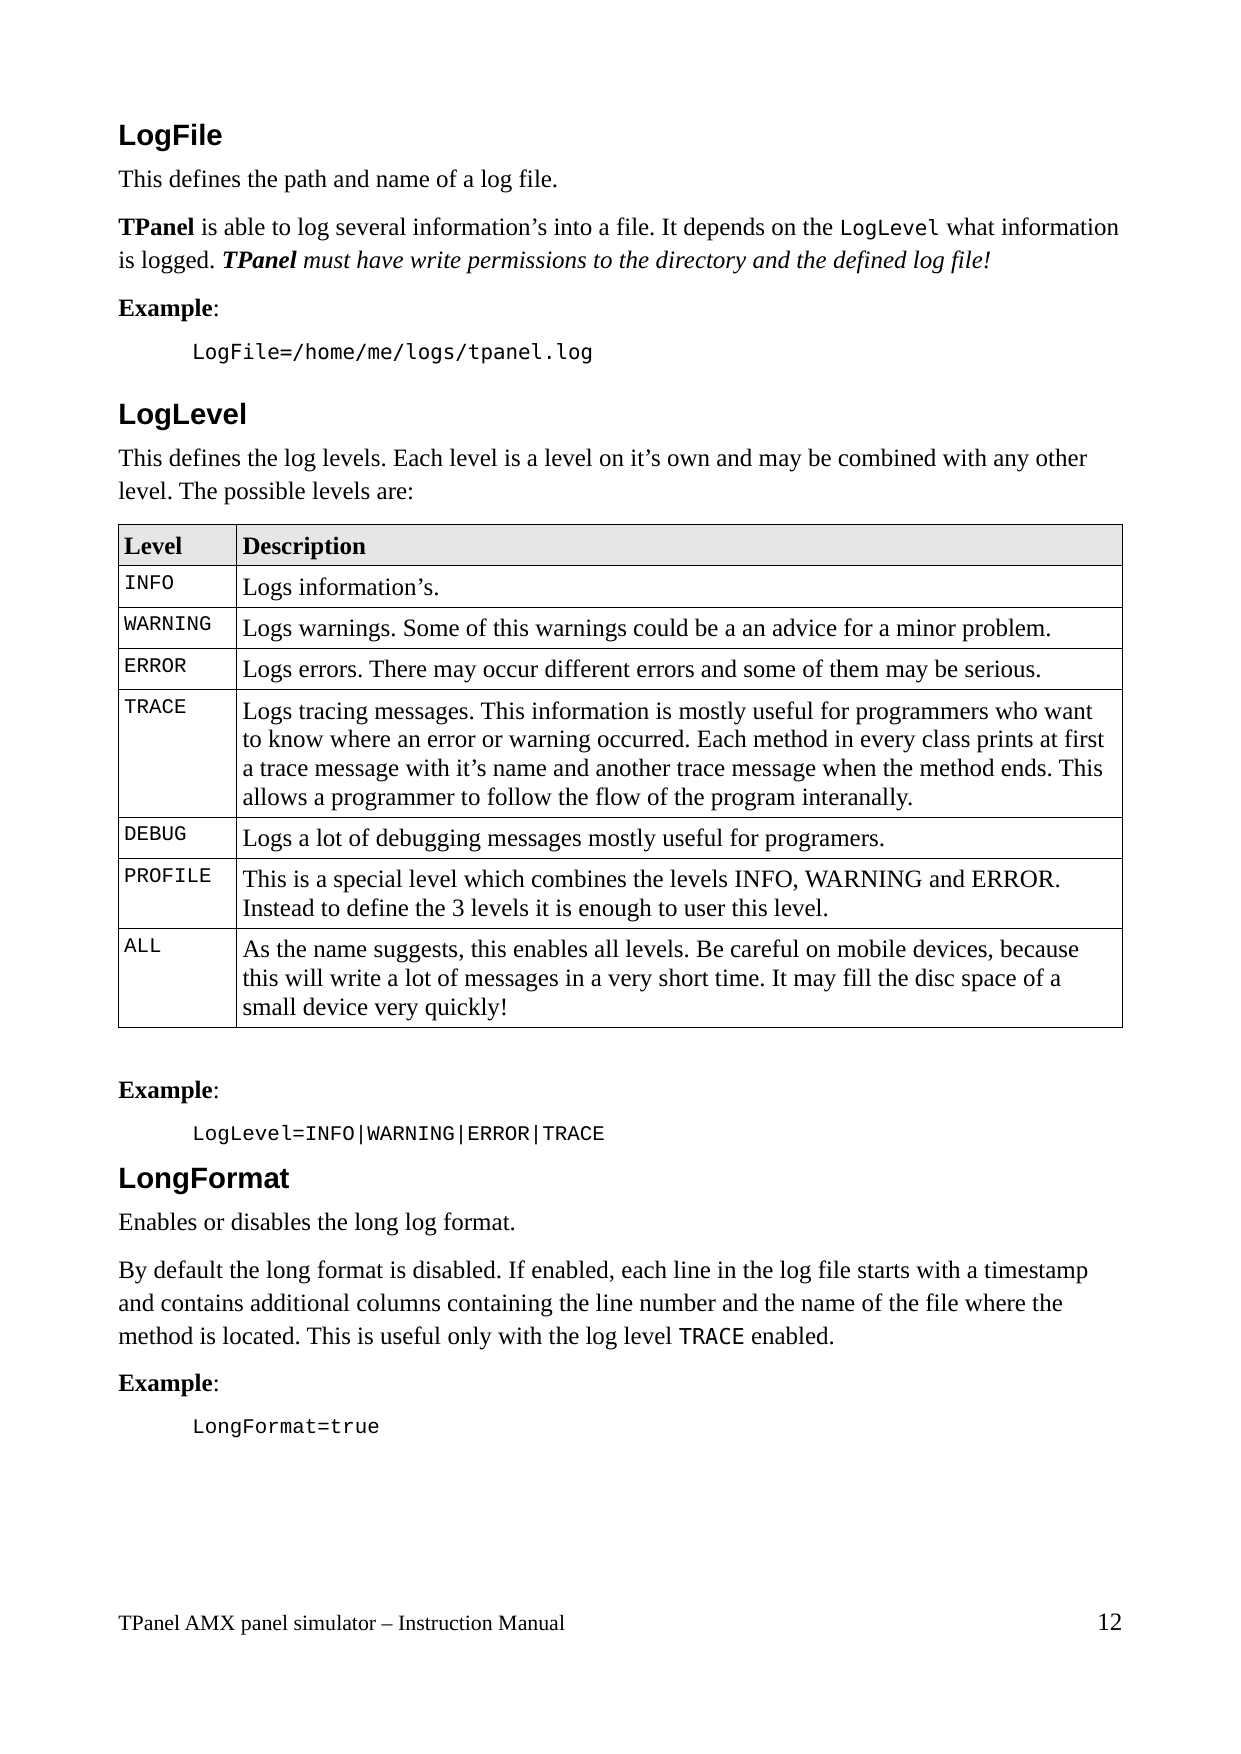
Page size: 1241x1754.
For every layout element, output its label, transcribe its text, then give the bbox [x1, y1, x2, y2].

text Enables or disables the long log format. [118, 1207, 1122, 1236]
table_cell Logs tracing messages. This information is mostly useful for programmers who want to know where an error or warning occurred. Each method in every class prints at first a trace message with it’s name and another trace message when the method ends. This allows a programmer to follow the flow of the program interanally. [237, 690, 1122, 817]
subtitle LongFormat [118, 1161, 1122, 1195]
table_cell ALL [119, 929, 236, 1027]
subtitle LogLevel [118, 397, 1122, 431]
table_cell Logs errors. There may occur different errors and some of them may be serious. [237, 649, 1122, 689]
text This defines the path and name of a log file. [118, 164, 1122, 193]
text Example: [118, 1368, 1122, 1397]
table_cell TRACE [119, 690, 236, 817]
table_cell As the name suggests, this enables all levels. Be careful on mobile devices, because this will write a lot of messages in a very short time. It may fill the disc space of a small device very quickly! [237, 929, 1122, 1027]
table_cell INFO [119, 566, 236, 607]
table_cell Logs warnings. Some of this warnings could be a an advice for a minor problem. [237, 608, 1122, 648]
text LogFile=/home/me/logs/tpanel.log [118, 340, 1122, 364]
text LongFormat=true [118, 1416, 1122, 1440]
text By default the long format is disabled. If enabled, each line in the log file starts with a timestamp and contains additional columns containing the line number and the name of the file where the method is located. This is useful only with the log level TRACE enabled. [118, 1255, 1122, 1350]
text This defines the log levels. Each level is a level on it’s own and may be combined with any other level. The possible levels are: [118, 443, 1122, 505]
table_cell Logs information’s. [237, 566, 1122, 607]
text TPanel is able to log several information’s into a file. It depends on the LogLevel what information is logged. TPanel must have write permissions to the directory and the defined log file! [118, 212, 1122, 274]
table_cell WARNING [119, 608, 236, 648]
text LogLevel=INFO|WARNING|ERROR|TRACE [118, 1123, 1122, 1146]
table_cell ERROR [119, 649, 236, 689]
table_cell This is a special level which combines the levels INFO, WARNING and ERROR. Instead to define the 3 levels it is enough to user this level. [237, 859, 1122, 928]
table_header Level [119, 525, 236, 565]
table_header Description [237, 525, 1122, 565]
text Example: [118, 293, 1122, 321]
table_cell PROFILE [119, 859, 236, 928]
table_cell Logs a lot of debugging messages mostly useful for programers. [237, 818, 1122, 858]
subtitle LogFile [118, 118, 1122, 152]
text Example: [118, 1075, 1122, 1104]
table_cell DEBUG [119, 818, 236, 858]
